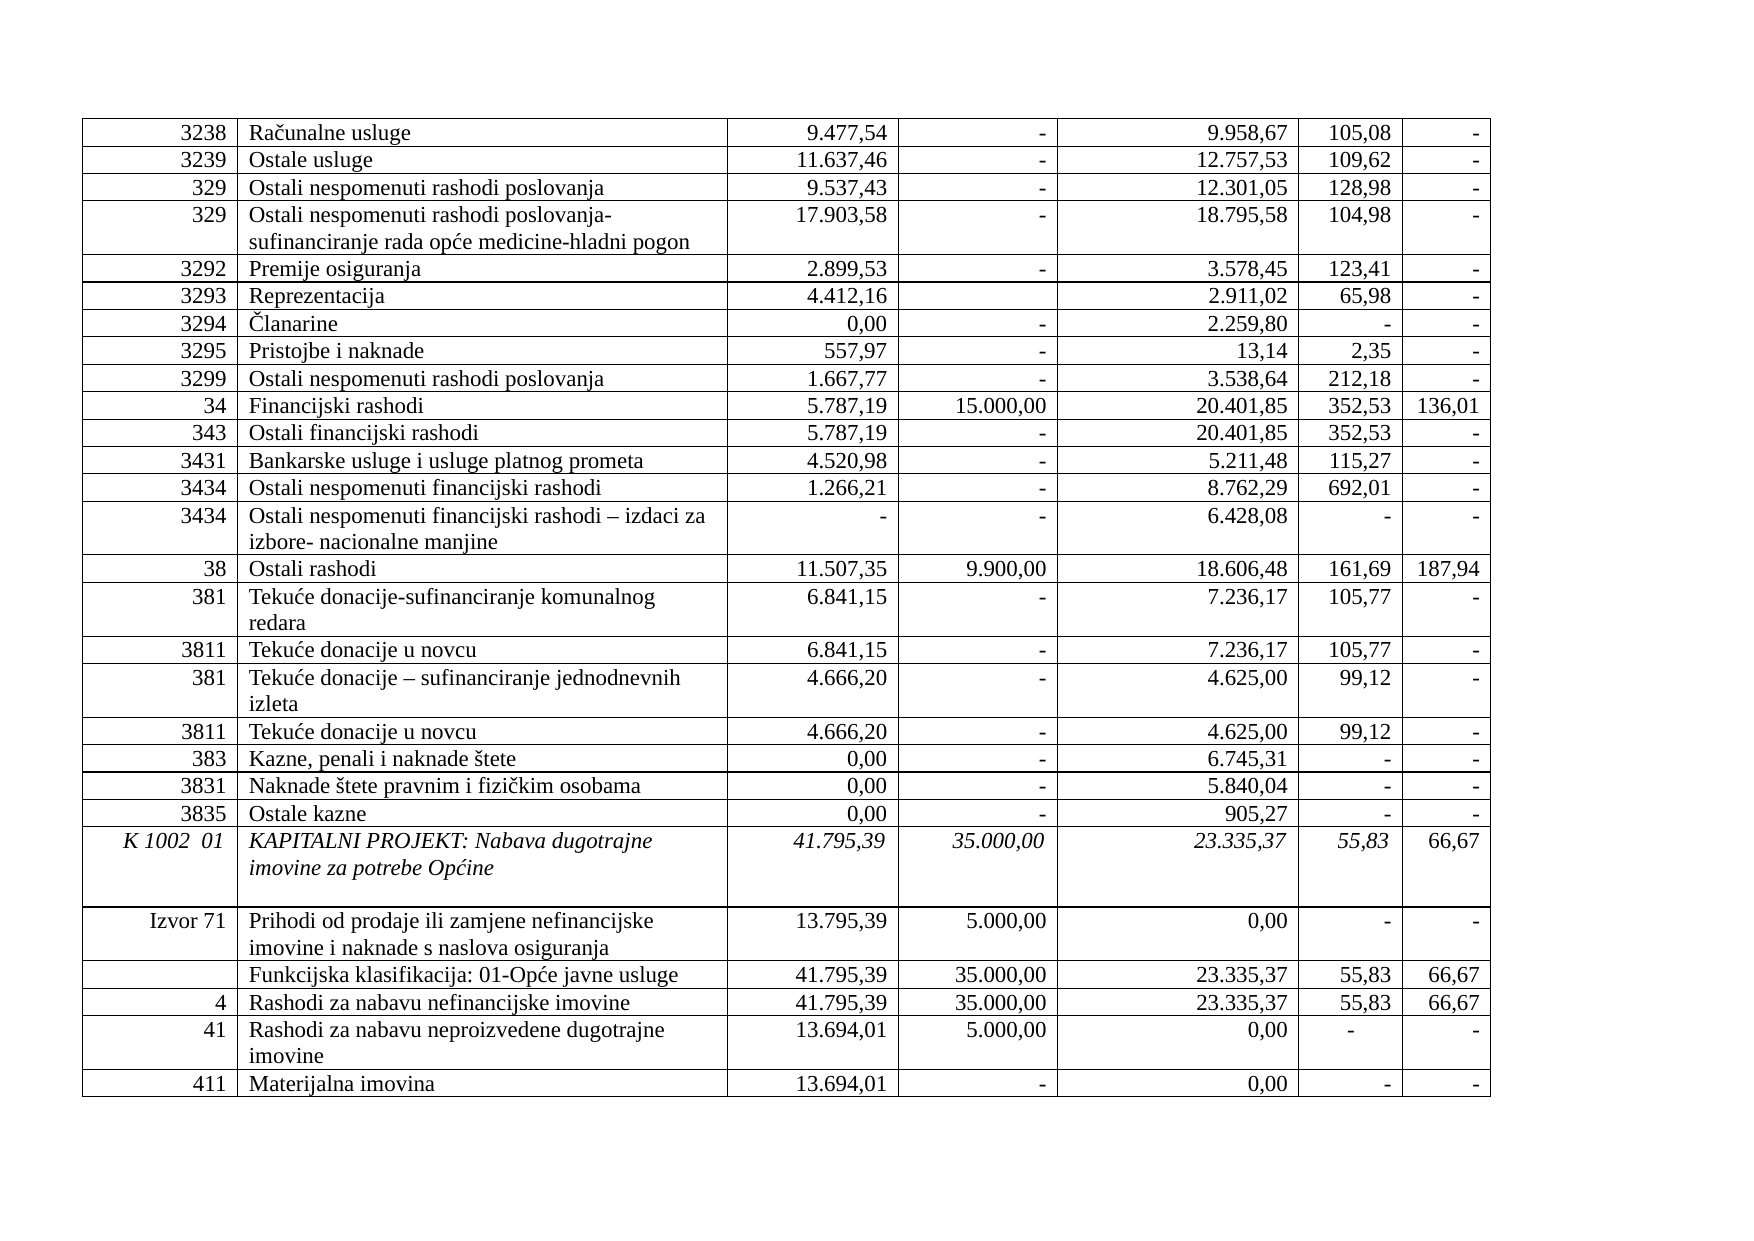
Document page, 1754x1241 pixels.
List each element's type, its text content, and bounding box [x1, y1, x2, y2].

table_cell - [899, 420, 1057, 446]
table_cell Rashodi za nabavu nefinancijske imovine [238, 989, 727, 1015]
table_cell 5.840,04 [1058, 773, 1298, 799]
table_cell - [1299, 310, 1402, 336]
table_cell Računalne usluge [238, 119, 727, 146]
table_cell Rashodi za nabavu neproizvedene dugotrajne imovine [238, 1016, 727, 1069]
table_cell 3295 [83, 337, 237, 364]
table_cell - [1299, 745, 1402, 771]
table_cell 381 [83, 664, 237, 717]
table_cell 34 [83, 392, 237, 418]
table_cell Financijski rashodi [238, 392, 727, 418]
table_cell KAPITALNI PROJEKT: Nabava dugotrajne imovine za potrebe Općine [238, 827, 727, 906]
table_cell 38 [83, 555, 237, 582]
table_cell 383 [83, 745, 237, 771]
table_cell - [899, 637, 1057, 663]
table_cell 4.625,00 [1058, 718, 1298, 744]
table_cell - [1403, 718, 1490, 744]
table_cell 3811 [83, 718, 237, 744]
table_cell 3292 [83, 255, 237, 281]
table_cell Ostale usluge [238, 147, 727, 173]
table_cell 3293 [83, 283, 237, 309]
table_cell 17.903,58 [728, 201, 898, 254]
table_cell 9.958,67 [1058, 119, 1298, 146]
table_cell 3434 [83, 474, 237, 501]
table_cell Tekuće donacije – sufinanciranje jednodnevnih izleta [238, 664, 727, 717]
table_cell Pristojbe i naknade [238, 337, 727, 364]
table_cell 3431 [83, 447, 237, 473]
table_cell 13.694,01 [728, 1070, 898, 1096]
table_cell - [899, 718, 1057, 744]
table_cell 0,00 [1058, 908, 1298, 960]
table_cell Ostali financijski rashodi [238, 420, 727, 446]
table_cell 99,12 [1299, 718, 1402, 744]
table_cell 0,00 [728, 773, 898, 799]
table_cell 5.000,00 [899, 908, 1057, 960]
table_cell 3831 [83, 773, 237, 799]
table_cell Ostali nespomenuti financijski rashodi [238, 474, 727, 501]
table_cell 905,27 [1058, 800, 1298, 826]
table_cell 3238 [83, 119, 237, 146]
table_cell - [1403, 420, 1490, 446]
table_cell 1.667,77 [728, 365, 898, 391]
table_cell Premije osiguranja [238, 255, 727, 281]
table_cell - [899, 773, 1057, 799]
table_cell Ostali rashodi [238, 555, 727, 582]
table_cell 12.757,53 [1058, 147, 1298, 173]
table_cell 5.787,19 [728, 420, 898, 446]
table_cell - [899, 119, 1057, 146]
table_cell 35.000,00 [899, 989, 1057, 1015]
table_cell - [1403, 908, 1490, 960]
table_cell 4.666,20 [728, 664, 898, 717]
table_cell 23.335,37 [1058, 989, 1298, 1015]
table_cell - [1403, 337, 1490, 364]
table_cell 9.477,54 [728, 119, 898, 146]
table_cell 0,00 [1058, 1016, 1298, 1069]
table_cell Izvor 71 [83, 908, 237, 960]
table_cell 381 [83, 583, 237, 636]
table_cell - [899, 147, 1057, 173]
table_cell - [1403, 119, 1490, 146]
table_cell 0,00 [728, 800, 898, 826]
table_cell - [1299, 908, 1402, 960]
table_cell - [1403, 800, 1490, 826]
table_cell - [1403, 745, 1490, 771]
table_cell - [899, 474, 1057, 501]
table_cell 5.787,19 [728, 392, 898, 418]
table_cell Ostali nespomenuti financijski rashodi – izdaci za izbore- nacionalne manjine [238, 502, 727, 554]
table_cell 212,18 [1299, 365, 1402, 391]
table_cell - [899, 201, 1057, 254]
table_cell Reprezentacija [238, 283, 727, 309]
table_cell - [1403, 147, 1490, 173]
table_cell 0,00 [728, 310, 898, 336]
table_cell - [1299, 502, 1402, 554]
table_cell - [1403, 174, 1490, 200]
table_cell 6.428,08 [1058, 502, 1298, 554]
table_cell 11.507,35 [728, 555, 898, 582]
table_cell - [1299, 800, 1402, 826]
table_cell K 1002 01 [83, 827, 237, 906]
table_cell 4.625,00 [1058, 664, 1298, 717]
table_cell - [1403, 283, 1490, 309]
table_cell 105,77 [1299, 637, 1402, 663]
table_cell 23.335,37 [1058, 827, 1298, 906]
table_cell 13.694,01 [728, 1016, 898, 1069]
table_cell 41.795,39 [728, 827, 898, 906]
table_cell Tekuće donacije u novcu [238, 637, 727, 663]
table_cell 161,69 [1299, 555, 1402, 582]
table_cell 3294 [83, 310, 237, 336]
table_cell 557,97 [728, 337, 898, 364]
table_cell - [899, 800, 1057, 826]
table_cell 123,41 [1299, 255, 1402, 281]
table_cell 66,67 [1403, 961, 1490, 987]
table_cell - [899, 447, 1057, 473]
table_cell 41 [83, 1016, 237, 1069]
table_cell 4 [83, 989, 237, 1015]
table_cell 3299 [83, 365, 237, 391]
table_cell - [1403, 310, 1490, 336]
table_cell 15.000,00 [899, 392, 1057, 418]
table_cell - [1403, 365, 1490, 391]
table_cell 20.401,85 [1058, 420, 1298, 446]
table_cell - [1403, 664, 1490, 717]
table_cell 109,62 [1299, 147, 1402, 173]
table_cell 99,12 [1299, 664, 1402, 717]
table_cell 7.236,17 [1058, 583, 1298, 636]
table_cell - [1299, 1016, 1402, 1069]
table_cell 0,00 [728, 745, 898, 771]
table_cell 23.335,37 [1058, 961, 1298, 987]
table_cell 3.578,45 [1058, 255, 1298, 281]
table_cell 9.537,43 [728, 174, 898, 200]
table_cell - [1299, 1070, 1402, 1096]
table_cell 18.795,58 [1058, 201, 1298, 254]
table_cell 352,53 [1299, 392, 1402, 418]
table_cell - [1403, 1070, 1490, 1096]
table_cell 329 [83, 174, 237, 200]
table_cell 2,35 [1299, 337, 1402, 364]
table_cell 3835 [83, 800, 237, 826]
table_cell 2.911,02 [1058, 283, 1298, 309]
table_cell - [1299, 773, 1402, 799]
table_cell 4.412,16 [728, 283, 898, 309]
table_cell 55,83 [1299, 989, 1402, 1015]
table_cell Funkcijska klasifikacija: 01-Opće javne usluge [238, 961, 727, 987]
table_cell 6.841,15 [728, 583, 898, 636]
table_cell Ostali nespomenuti rashodi poslovanja [238, 365, 727, 391]
table_cell 35.000,00 [899, 827, 1057, 906]
table_cell 18.606,48 [1058, 555, 1298, 582]
table_cell Materijalna imovina [238, 1070, 727, 1096]
table_cell 41.795,39 [728, 989, 898, 1015]
table_cell - [1403, 474, 1490, 501]
table_cell - [899, 255, 1057, 281]
table_cell 105,77 [1299, 583, 1402, 636]
table_cell - [728, 502, 898, 554]
table_cell - [1403, 637, 1490, 663]
table_cell 128,98 [1299, 174, 1402, 200]
table_cell - [899, 745, 1057, 771]
table_cell 5.211,48 [1058, 447, 1298, 473]
table_cell - [899, 664, 1057, 717]
table_cell Ostali nespomenuti rashodi poslovanja [238, 174, 727, 200]
table_cell - [899, 583, 1057, 636]
table_cell 692,01 [1299, 474, 1402, 501]
table_cell Bankarske usluge i usluge platnog prometa [238, 447, 727, 473]
table_cell 343 [83, 420, 237, 446]
table_cell - [1403, 773, 1490, 799]
table_cell 12.301,05 [1058, 174, 1298, 200]
table_cell 6.745,31 [1058, 745, 1298, 771]
table_cell - [899, 310, 1057, 336]
table_cell Tekuće donacije u novcu [238, 718, 727, 744]
table_cell Članarine [238, 310, 727, 336]
table_cell 35.000,00 [899, 961, 1057, 987]
table_cell 7.236,17 [1058, 637, 1298, 663]
table_cell 3239 [83, 147, 237, 173]
table_cell 352,53 [1299, 420, 1402, 446]
table_cell 1.266,21 [728, 474, 898, 501]
table_cell 6.841,15 [728, 637, 898, 663]
table_cell Ostali nespomenuti rashodi poslovanja-sufinanciranje rada opće medicine-hladni pogon [238, 201, 727, 254]
table_cell 13.795,39 [728, 908, 898, 960]
table_cell 4.666,20 [728, 718, 898, 744]
table_cell 4.520,98 [728, 447, 898, 473]
table_cell - [1403, 447, 1490, 473]
table_cell [83, 961, 237, 987]
table_cell 3434 [83, 502, 237, 554]
table_cell 187,94 [1403, 555, 1490, 582]
table_cell 105,08 [1299, 119, 1402, 146]
table_cell 55,83 [1299, 961, 1402, 987]
table_cell - [1403, 255, 1490, 281]
table_cell 9.900,00 [899, 555, 1057, 582]
table_cell 104,98 [1299, 201, 1402, 254]
table_cell 41.795,39 [728, 961, 898, 987]
table_cell Kazne, penali i naknade štete [238, 745, 727, 771]
table_cell - [899, 365, 1057, 391]
table_cell - [899, 1070, 1057, 1096]
table_cell - [1403, 201, 1490, 254]
table_cell 115,27 [1299, 447, 1402, 473]
table_cell 55,83 [1299, 827, 1402, 906]
table_cell 65,98 [1299, 283, 1402, 309]
table_cell 2.899,53 [728, 255, 898, 281]
table_cell 66,67 [1403, 989, 1490, 1015]
table_cell Prihodi od prodaje ili zamjene nefinancijske imovine i naknade s naslova osiguranja [238, 908, 727, 960]
table_cell Ostale kazne [238, 800, 727, 826]
table_cell 11.637,46 [728, 147, 898, 173]
table_cell 66,67 [1403, 827, 1490, 906]
table_cell Tekuće donacije-sufinanciranje komunalnog redara [238, 583, 727, 636]
table_cell [899, 283, 1057, 309]
table_cell 5.000,00 [899, 1016, 1057, 1069]
table_cell - [1403, 502, 1490, 554]
table_cell - [899, 174, 1057, 200]
table_cell - [1403, 583, 1490, 636]
table_cell - [1403, 1016, 1490, 1069]
table_cell 136,01 [1403, 392, 1490, 418]
table_cell 13,14 [1058, 337, 1298, 364]
table_cell 3811 [83, 637, 237, 663]
table_cell 20.401,85 [1058, 392, 1298, 418]
table_cell 3.538,64 [1058, 365, 1298, 391]
table_cell Naknade štete pravnim i fizičkim osobama [238, 773, 727, 799]
table_cell 411 [83, 1070, 237, 1096]
table_cell 329 [83, 201, 237, 254]
table_cell - [899, 337, 1057, 364]
table_cell 0,00 [1058, 1070, 1298, 1096]
table_cell 8.762,29 [1058, 474, 1298, 501]
table_cell 2.259,80 [1058, 310, 1298, 336]
table_cell - [899, 502, 1057, 554]
